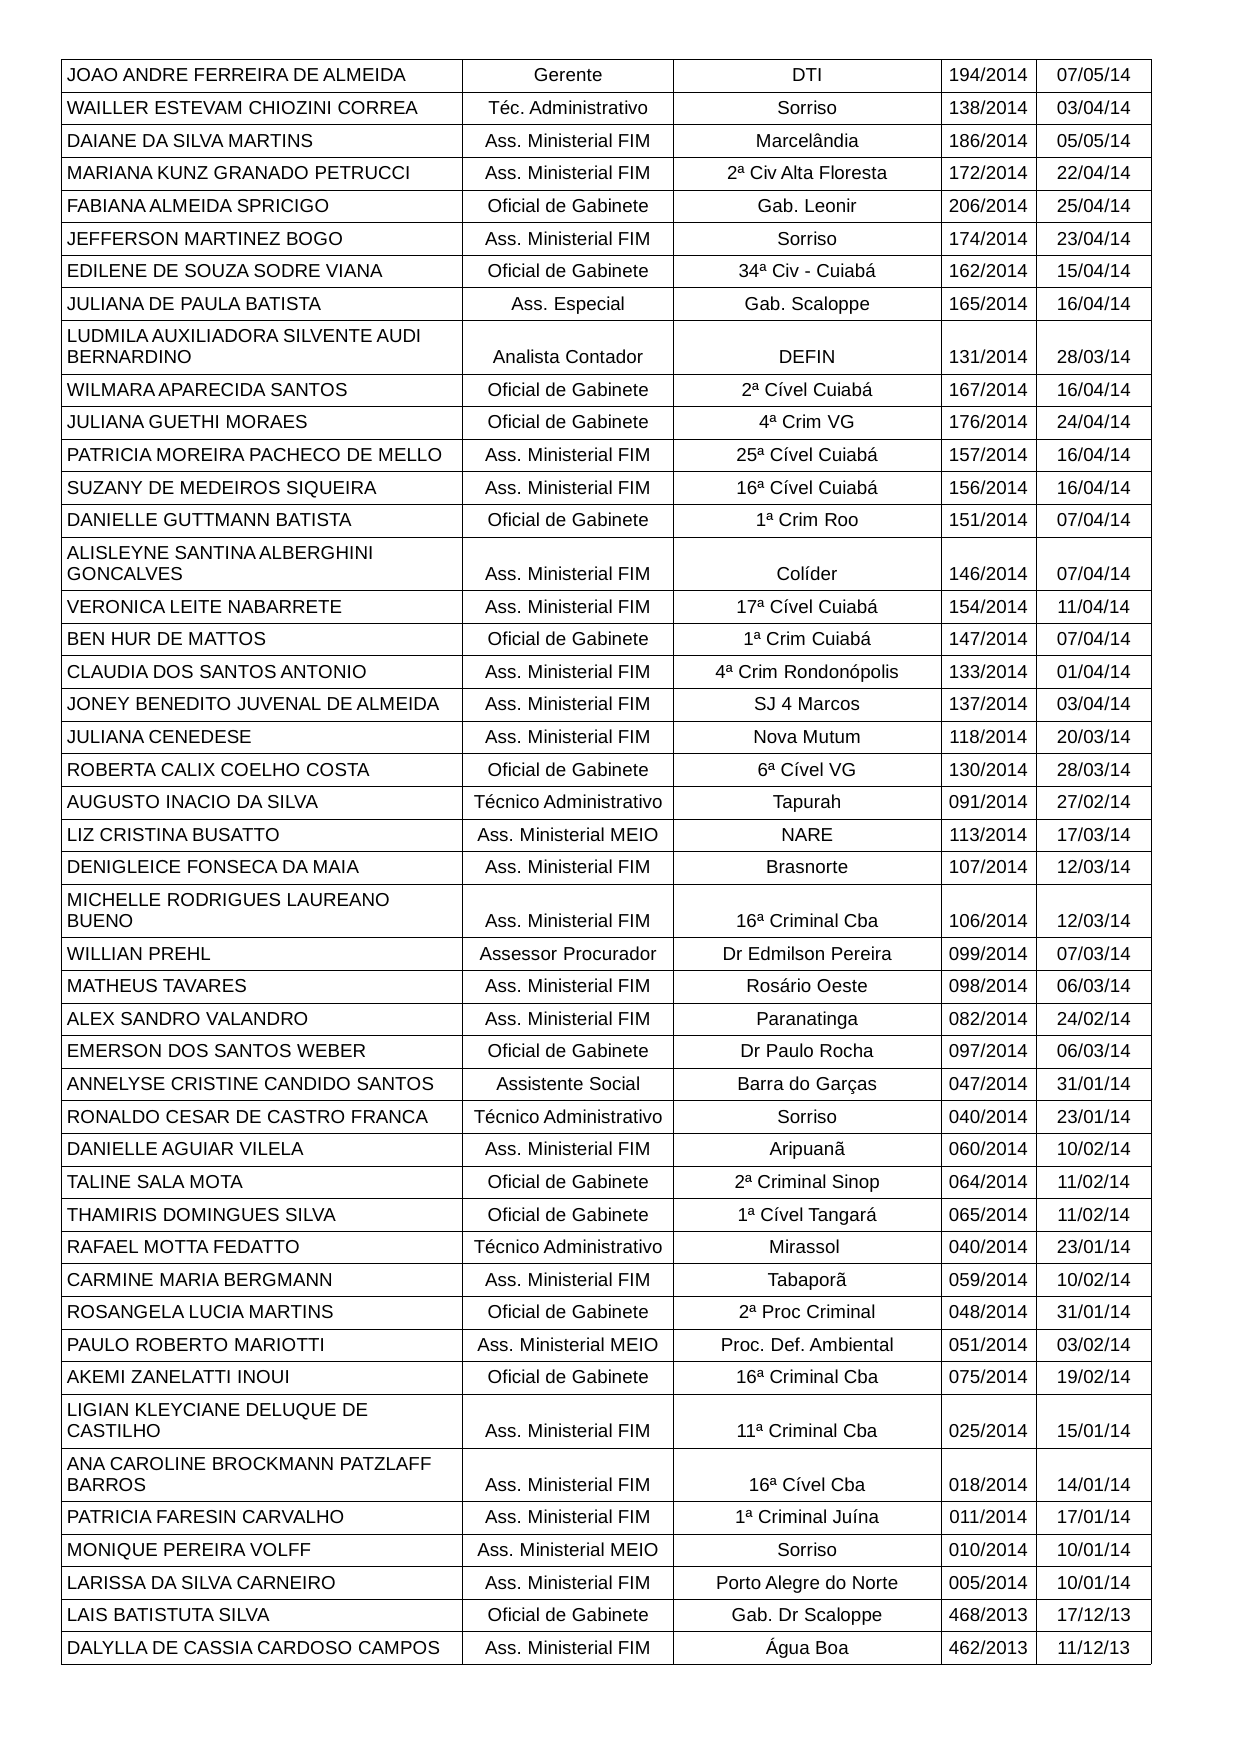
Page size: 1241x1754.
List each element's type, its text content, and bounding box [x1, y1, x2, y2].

table_cell DEFIN [674, 321, 941, 373]
table_cell WAILLER ESTEVAM CHIOZINI CORREA [62, 93, 462, 124]
table_cell 24/04/14 [1037, 407, 1151, 439]
table_cell Téc. Administrativo [463, 93, 673, 124]
table_cell 15/04/14 [1037, 256, 1151, 287]
table_cell 11/02/14 [1037, 1167, 1151, 1198]
table_cell 10/01/14 [1037, 1535, 1151, 1566]
table_cell 10/02/14 [1037, 1264, 1151, 1296]
table_cell 16/04/14 [1037, 440, 1151, 471]
table_cell 051/2014 [942, 1330, 1036, 1361]
table_cell Oficial de Gabinete [463, 1167, 673, 1198]
table_cell 07/03/14 [1037, 938, 1151, 970]
table_cell BEN HUR DE MATTOS [62, 624, 462, 655]
table_cell LUDMILA AUXILIADORA SILVENTE AUDI BERNARDINO [62, 321, 462, 373]
table_cell 07/04/14 [1037, 505, 1151, 537]
table_cell Ass. Ministerial FIM [463, 1567, 673, 1599]
table_cell WILLIAN PREHL [62, 938, 462, 970]
table_cell 118/2014 [942, 722, 1036, 753]
table_cell PATRICIA FARESIN CARVALHO [62, 1502, 462, 1534]
table_cell Paranatinga [674, 1004, 941, 1035]
table_cell Aripuanã [674, 1134, 941, 1166]
table_cell Ass. Ministerial FIM [463, 472, 673, 504]
table_cell Gerente [463, 60, 673, 92]
table_cell 133/2014 [942, 656, 1036, 688]
table_cell 23/01/14 [1037, 1232, 1151, 1263]
table_cell 154/2014 [942, 591, 1036, 623]
table_cell ALEX SANDRO VALANDRO [62, 1004, 462, 1035]
table_cell CLAUDIA DOS SANTOS ANTONIO [62, 656, 462, 688]
table_cell 03/04/14 [1037, 689, 1151, 721]
table_cell 12/03/14 [1037, 885, 1151, 937]
table_cell Ass. Ministerial FIM [463, 971, 673, 1002]
table_cell Rosário Oeste [674, 971, 941, 1002]
table_cell PATRICIA MOREIRA PACHECO DE MELLO [62, 440, 462, 471]
table_cell 2ª Proc Criminal [674, 1297, 941, 1328]
table_cell MARIANA KUNZ GRANADO PETRUCCI [62, 158, 462, 189]
table_cell 091/2014 [942, 787, 1036, 818]
table_cell Oficial de Gabinete [463, 1297, 673, 1328]
table_cell JOAO ANDRE FERREIRA DE ALMEIDA [62, 60, 462, 92]
table_cell 462/2013 [942, 1632, 1036, 1664]
table_cell Gab. Scaloppe [674, 288, 941, 320]
table_cell 1ª Cível Tangará [674, 1199, 941, 1231]
table_cell Técnico Administrativo [463, 1101, 673, 1133]
table_cell Mirassol [674, 1232, 941, 1263]
table_cell 011/2014 [942, 1502, 1036, 1534]
table_cell Tapurah [674, 787, 941, 818]
table_cell 174/2014 [942, 223, 1036, 255]
table_cell Nova Mutum [674, 722, 941, 753]
table_cell Oficial de Gabinete [463, 375, 673, 406]
table_cell Sorriso [674, 93, 941, 124]
table_cell Oficial de Gabinete [463, 505, 673, 537]
table_cell Oficial de Gabinete [463, 1199, 673, 1231]
table_cell 106/2014 [942, 885, 1036, 937]
table_cell Ass. Ministerial FIM [463, 440, 673, 471]
table_cell MATHEUS TAVARES [62, 971, 462, 1002]
table_cell 11/02/14 [1037, 1199, 1151, 1231]
table_cell 082/2014 [942, 1004, 1036, 1035]
table_cell 130/2014 [942, 754, 1036, 786]
table_cell 165/2014 [942, 288, 1036, 320]
table_cell Ass. Ministerial MEIO [463, 1330, 673, 1361]
table_cell 4ª Crim Rondonópolis [674, 656, 941, 688]
table_cell SUZANY DE MEDEIROS SIQUEIRA [62, 472, 462, 504]
table_cell 17/01/14 [1037, 1502, 1151, 1534]
table_cell LIZ CRISTINA BUSATTO [62, 820, 462, 851]
table_cell ROSANGELA LUCIA MARTINS [62, 1297, 462, 1328]
table_cell 176/2014 [942, 407, 1036, 439]
table_cell 1ª Crim Cuiabá [674, 624, 941, 655]
table_cell Ass. Ministerial FIM [463, 1134, 673, 1166]
table_cell 01/04/14 [1037, 656, 1151, 688]
table_cell Ass. Ministerial FIM [463, 1395, 673, 1447]
table_cell 16ª Cível Cuiabá [674, 472, 941, 504]
table_cell 31/01/14 [1037, 1297, 1151, 1328]
table_cell 131/2014 [942, 321, 1036, 373]
table_cell 23/01/14 [1037, 1101, 1151, 1133]
table_cell 31/01/14 [1037, 1069, 1151, 1100]
table_cell 097/2014 [942, 1036, 1036, 1068]
table_cell Assistente Social [463, 1069, 673, 1100]
table_cell SJ 4 Marcos [674, 689, 941, 721]
table_cell FABIANA ALMEIDA SPRICIGO [62, 191, 462, 222]
table_cell Ass. Especial [463, 288, 673, 320]
table_cell 10/01/14 [1037, 1567, 1151, 1599]
table_cell 005/2014 [942, 1567, 1036, 1599]
table_cell 156/2014 [942, 472, 1036, 504]
table_cell ANA CAROLINE BROCKMANN PATZLAFF BARROS [62, 1449, 462, 1501]
table_cell Brasnorte [674, 852, 941, 884]
table_cell 065/2014 [942, 1199, 1036, 1231]
table_cell Assessor Procurador [463, 938, 673, 970]
table_cell 07/05/14 [1037, 60, 1151, 92]
table_cell EMERSON DOS SANTOS WEBER [62, 1036, 462, 1068]
table_cell 1ª Crim Roo [674, 505, 941, 537]
table_cell 2ª Cível Cuiabá [674, 375, 941, 406]
table_cell 107/2014 [942, 852, 1036, 884]
table_cell Ass. Ministerial FIM [463, 591, 673, 623]
table_cell 17ª Cível Cuiabá [674, 591, 941, 623]
table_cell EDILENE DE SOUZA SODRE VIANA [62, 256, 462, 287]
table_cell 11ª Criminal Cba [674, 1395, 941, 1447]
table_cell 468/2013 [942, 1600, 1036, 1631]
table_cell 064/2014 [942, 1167, 1036, 1198]
table_cell 07/04/14 [1037, 538, 1151, 590]
table_cell Marcelândia [674, 125, 941, 157]
table_cell 16/04/14 [1037, 375, 1151, 406]
table_cell 11/04/14 [1037, 591, 1151, 623]
table_cell 06/03/14 [1037, 971, 1151, 1002]
table_cell Oficial de Gabinete [463, 256, 673, 287]
table_cell DANIELLE AGUIAR VILELA [62, 1134, 462, 1166]
table_cell 040/2014 [942, 1101, 1036, 1133]
table_cell ROBERTA CALIX COELHO COSTA [62, 754, 462, 786]
table_cell 27/02/14 [1037, 787, 1151, 818]
table_cell Oficial de Gabinete [463, 407, 673, 439]
table_cell 16ª Criminal Cba [674, 885, 941, 937]
table_cell RAFAEL MOTTA FEDATTO [62, 1232, 462, 1263]
table_cell Tabaporã [674, 1264, 941, 1296]
table_cell 16ª Cível Cba [674, 1449, 941, 1501]
table_cell 03/02/14 [1037, 1330, 1151, 1361]
table_cell 137/2014 [942, 689, 1036, 721]
table_cell LARISSA DA SILVA CARNEIRO [62, 1567, 462, 1599]
table_cell Analista Contador [463, 321, 673, 373]
table_cell MICHELLE RODRIGUES LAUREANO BUENO [62, 885, 462, 937]
table_cell 16/04/14 [1037, 472, 1151, 504]
table_cell DAIANE DA SILVA MARTINS [62, 125, 462, 157]
table_cell ALISLEYNE SANTINA ALBERGHINI GONCALVES [62, 538, 462, 590]
table_cell DANIELLE GUTTMANN BATISTA [62, 505, 462, 537]
table_cell 162/2014 [942, 256, 1036, 287]
table_cell 075/2014 [942, 1362, 1036, 1394]
table_cell Oficial de Gabinete [463, 1362, 673, 1394]
table_cell 1ª Criminal Juína [674, 1502, 941, 1534]
table_cell Gab. Dr Scaloppe [674, 1600, 941, 1631]
table_cell Ass. Ministerial FIM [463, 852, 673, 884]
table_cell Dr Paulo Rocha [674, 1036, 941, 1068]
table_cell 17/03/14 [1037, 820, 1151, 851]
table_cell 194/2014 [942, 60, 1036, 92]
table_cell DTI [674, 60, 941, 92]
table_cell THAMIRIS DOMINGUES SILVA [62, 1199, 462, 1231]
table_cell Oficial de Gabinete [463, 191, 673, 222]
table_cell 4ª Crim VG [674, 407, 941, 439]
table_cell Ass. Ministerial MEIO [463, 820, 673, 851]
table_cell Proc. Def. Ambiental [674, 1330, 941, 1361]
table_cell 059/2014 [942, 1264, 1036, 1296]
table_cell 2ª Criminal Sinop [674, 1167, 941, 1198]
table_cell 138/2014 [942, 93, 1036, 124]
table_cell Sorriso [674, 1535, 941, 1566]
table_cell 11/12/13 [1037, 1632, 1151, 1664]
table_cell 147/2014 [942, 624, 1036, 655]
table_cell 157/2014 [942, 440, 1036, 471]
table_cell JEFFERSON MARTINEZ BOGO [62, 223, 462, 255]
table_cell 22/04/14 [1037, 158, 1151, 189]
table_cell 172/2014 [942, 158, 1036, 189]
table_cell 14/01/14 [1037, 1449, 1151, 1501]
table_cell 05/05/14 [1037, 125, 1151, 157]
table_cell 20/03/14 [1037, 722, 1151, 753]
table_cell DENIGLEICE FONSECA DA MAIA [62, 852, 462, 884]
table_cell 040/2014 [942, 1232, 1036, 1263]
table_cell 186/2014 [942, 125, 1036, 157]
table_cell Técnico Administrativo [463, 787, 673, 818]
table_cell ANNELYSE CRISTINE CANDIDO SANTOS [62, 1069, 462, 1100]
table_cell LIGIAN KLEYCIANE DELUQUE DE CASTILHO [62, 1395, 462, 1447]
table_cell Sorriso [674, 223, 941, 255]
table_cell AKEMI ZANELATTI INOUI [62, 1362, 462, 1394]
table_cell Oficial de Gabinete [463, 754, 673, 786]
table_cell Ass. Ministerial FIM [463, 538, 673, 590]
table_cell Técnico Administrativo [463, 1232, 673, 1263]
table_cell 07/04/14 [1037, 624, 1151, 655]
table_cell 24/02/14 [1037, 1004, 1151, 1035]
table_cell 25/04/14 [1037, 191, 1151, 222]
table_cell 167/2014 [942, 375, 1036, 406]
table_cell Ass. Ministerial FIM [463, 885, 673, 937]
table_cell 047/2014 [942, 1069, 1036, 1100]
table_cell 2ª Civ Alta Floresta [674, 158, 941, 189]
table_cell 018/2014 [942, 1449, 1036, 1501]
table_cell Gab. Leonir [674, 191, 941, 222]
table_cell Ass. Ministerial FIM [463, 656, 673, 688]
table_cell 099/2014 [942, 938, 1036, 970]
table_cell Ass. Ministerial FIM [463, 722, 673, 753]
table_cell LAIS BATISTUTA SILVA [62, 1600, 462, 1631]
table_cell 16/04/14 [1037, 288, 1151, 320]
table_cell JULIANA GUETHI MORAES [62, 407, 462, 439]
table_cell JULIANA DE PAULA BATISTA [62, 288, 462, 320]
table_cell 23/04/14 [1037, 223, 1151, 255]
table_cell Oficial de Gabinete [463, 1036, 673, 1068]
table_cell Ass. Ministerial FIM [463, 1449, 673, 1501]
table_cell 17/12/13 [1037, 1600, 1151, 1631]
table_cell CARMINE MARIA BERGMANN [62, 1264, 462, 1296]
table_cell Ass. Ministerial MEIO [463, 1535, 673, 1566]
table_cell WILMARA APARECIDA SANTOS [62, 375, 462, 406]
table_cell Oficial de Gabinete [463, 1600, 673, 1631]
table_cell AUGUSTO INACIO DA SILVA [62, 787, 462, 818]
table_cell Ass. Ministerial FIM [463, 689, 673, 721]
table_cell 048/2014 [942, 1297, 1036, 1328]
table_cell 28/03/14 [1037, 321, 1151, 373]
table_cell MONIQUE PEREIRA VOLFF [62, 1535, 462, 1566]
table_cell 34ª Civ - Cuiabá [674, 256, 941, 287]
table_cell Ass. Ministerial FIM [463, 223, 673, 255]
table_cell JONEY BENEDITO JUVENAL DE ALMEIDA [62, 689, 462, 721]
table_cell Ass. Ministerial FIM [463, 1264, 673, 1296]
table_cell Ass. Ministerial FIM [463, 1004, 673, 1035]
table_cell 16ª Criminal Cba [674, 1362, 941, 1394]
table_cell DALYLLA DE CASSIA CARDOSO CAMPOS [62, 1632, 462, 1664]
table_cell 206/2014 [942, 191, 1036, 222]
table_cell PAULO ROBERTO MARIOTTI [62, 1330, 462, 1361]
table_cell 10/02/14 [1037, 1134, 1151, 1166]
table_cell Água Boa [674, 1632, 941, 1664]
table_cell Colíder [674, 538, 941, 590]
table_cell 19/02/14 [1037, 1362, 1151, 1394]
table_cell 03/04/14 [1037, 93, 1151, 124]
table_cell Porto Alegre do Norte [674, 1567, 941, 1599]
table_cell 28/03/14 [1037, 754, 1151, 786]
table_cell 06/03/14 [1037, 1036, 1151, 1068]
table_cell 098/2014 [942, 971, 1036, 1002]
table_cell 025/2014 [942, 1395, 1036, 1447]
table_cell 12/03/14 [1037, 852, 1151, 884]
table_cell RONALDO CESAR DE CASTRO FRANCA [62, 1101, 462, 1133]
table_cell JULIANA CENEDESE [62, 722, 462, 753]
table_cell TALINE SALA MOTA [62, 1167, 462, 1198]
table_cell Ass. Ministerial FIM [463, 125, 673, 157]
table_cell 151/2014 [942, 505, 1036, 537]
table_cell 010/2014 [942, 1535, 1036, 1566]
table_cell 146/2014 [942, 538, 1036, 590]
table_cell 113/2014 [942, 820, 1036, 851]
table_cell Ass. Ministerial FIM [463, 1632, 673, 1664]
table_cell Ass. Ministerial FIM [463, 158, 673, 189]
table_cell 25ª Cível Cuiabá [674, 440, 941, 471]
table_cell VERONICA LEITE NABARRETE [62, 591, 462, 623]
table_cell Barra do Garças [674, 1069, 941, 1100]
table_cell 6ª Cível VG [674, 754, 941, 786]
table_cell 060/2014 [942, 1134, 1036, 1166]
table_cell NARE [674, 820, 941, 851]
table_cell Sorriso [674, 1101, 941, 1133]
table_cell 15/01/14 [1037, 1395, 1151, 1447]
table_cell Ass. Ministerial FIM [463, 1502, 673, 1534]
table_cell Dr Edmilson Pereira [674, 938, 941, 970]
table_cell Oficial de Gabinete [463, 624, 673, 655]
